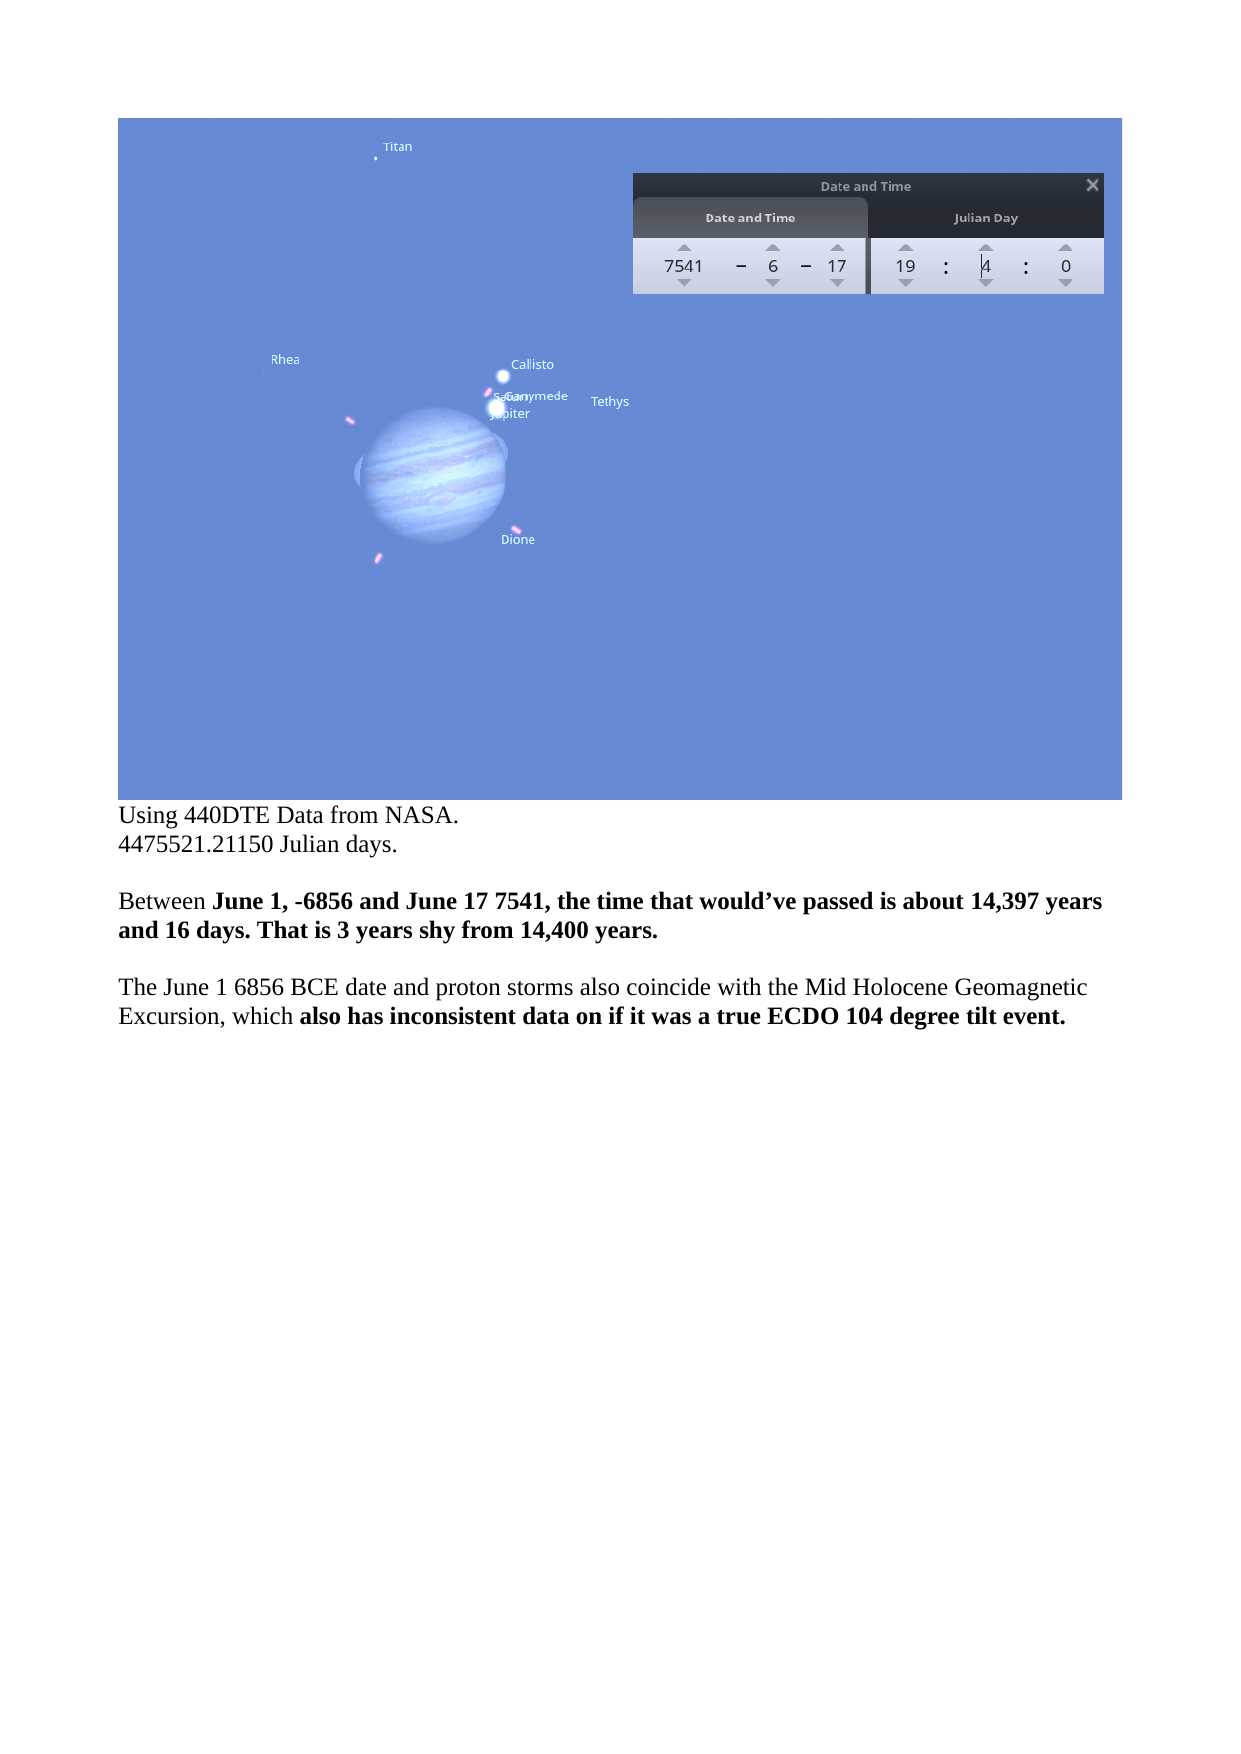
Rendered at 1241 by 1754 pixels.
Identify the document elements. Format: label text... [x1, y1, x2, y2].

text 4475521.21150 Julian days. [118, 829, 1122, 857]
picture [118, 118, 1123, 800]
text Between June 1, -6856 and June 17 7541, the time that would’ve passed is about 14,397 years and 16 days. That is 3 years shy from 14,400 years. [118, 886, 1122, 944]
text Using 440DTE Data from NASA. [118, 800, 1122, 829]
text The June 1 6856 BCE date and proton storms also coincide with the Mid Holocene Geomagnetic Excursion, which also has inconsistent data on if it was a true ECDO 104 degree tilt event. [118, 972, 1122, 1030]
